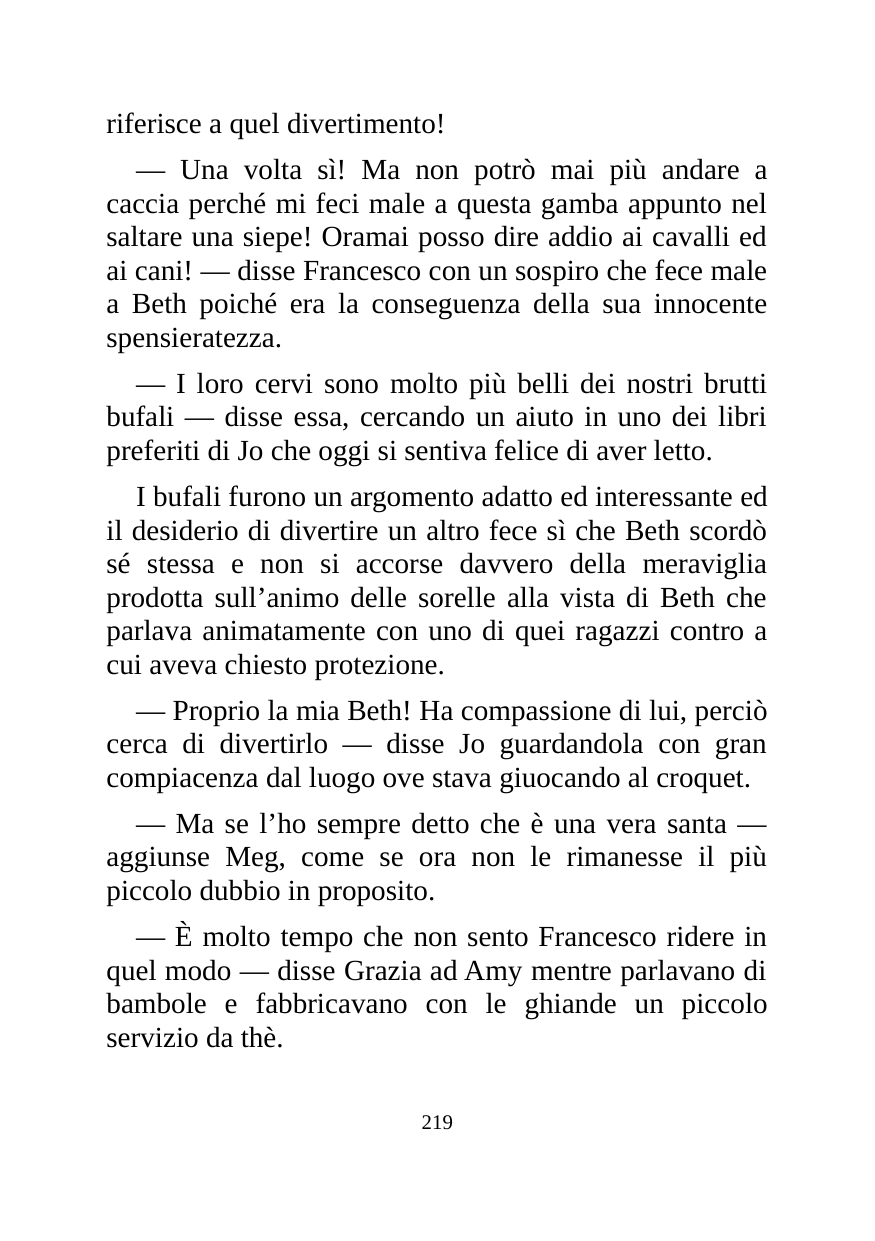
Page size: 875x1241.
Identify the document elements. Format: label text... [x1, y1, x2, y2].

text — È molto tempo che non sento Francesco ridere in quel modo — disse Grazia ad Amy mentre parlavano di bambole e fabbricavano con le ghiande un piccolo servizio da thè. [106, 919, 768, 1053]
text — Una volta sì! Ma non potrò mai più andare a caccia perché mi feci male a questa gamba appunto nel saltare una siepe! Oramai posso dire addio ai cavalli ed ai cani! — disse Francesco con un sospiro che fece male a Beth poiché era la conseguenza della sua innocente spensieratezza. [106, 152, 768, 353]
text I bufali furono un argomento adatto ed interessante ed il desiderio di divertire un altro fece sì che Beth scordò sé stessa e non si accorse davvero della meraviglia prodotta sull’animo delle sorelle alla vista di Beth che parlava animatamente con uno di quei ragazzi contro a cui aveva chiesto protezione. [106, 479, 768, 680]
text — Proprio la mia Beth! Ha compassione di lui, perciò cerca di divertirlo — disse Jo guardandola con gran compiacenza dal luogo ove stava giuocando al croquet. [106, 693, 768, 793]
text riferisce a quel divertimento! [106, 106, 768, 140]
text — Ma se l’ho sempre detto che è una vera santa — aggiunse Meg, come se ora non le rimanesse il più piccolo dubbio in proposito. [106, 806, 768, 907]
text — I loro cervi sono molto più belli dei nostri brutti bufali — disse essa, cercando un aiuto in uno dei libri preferiti di Jo che oggi si sentiva felice di aver letto. [106, 366, 768, 467]
